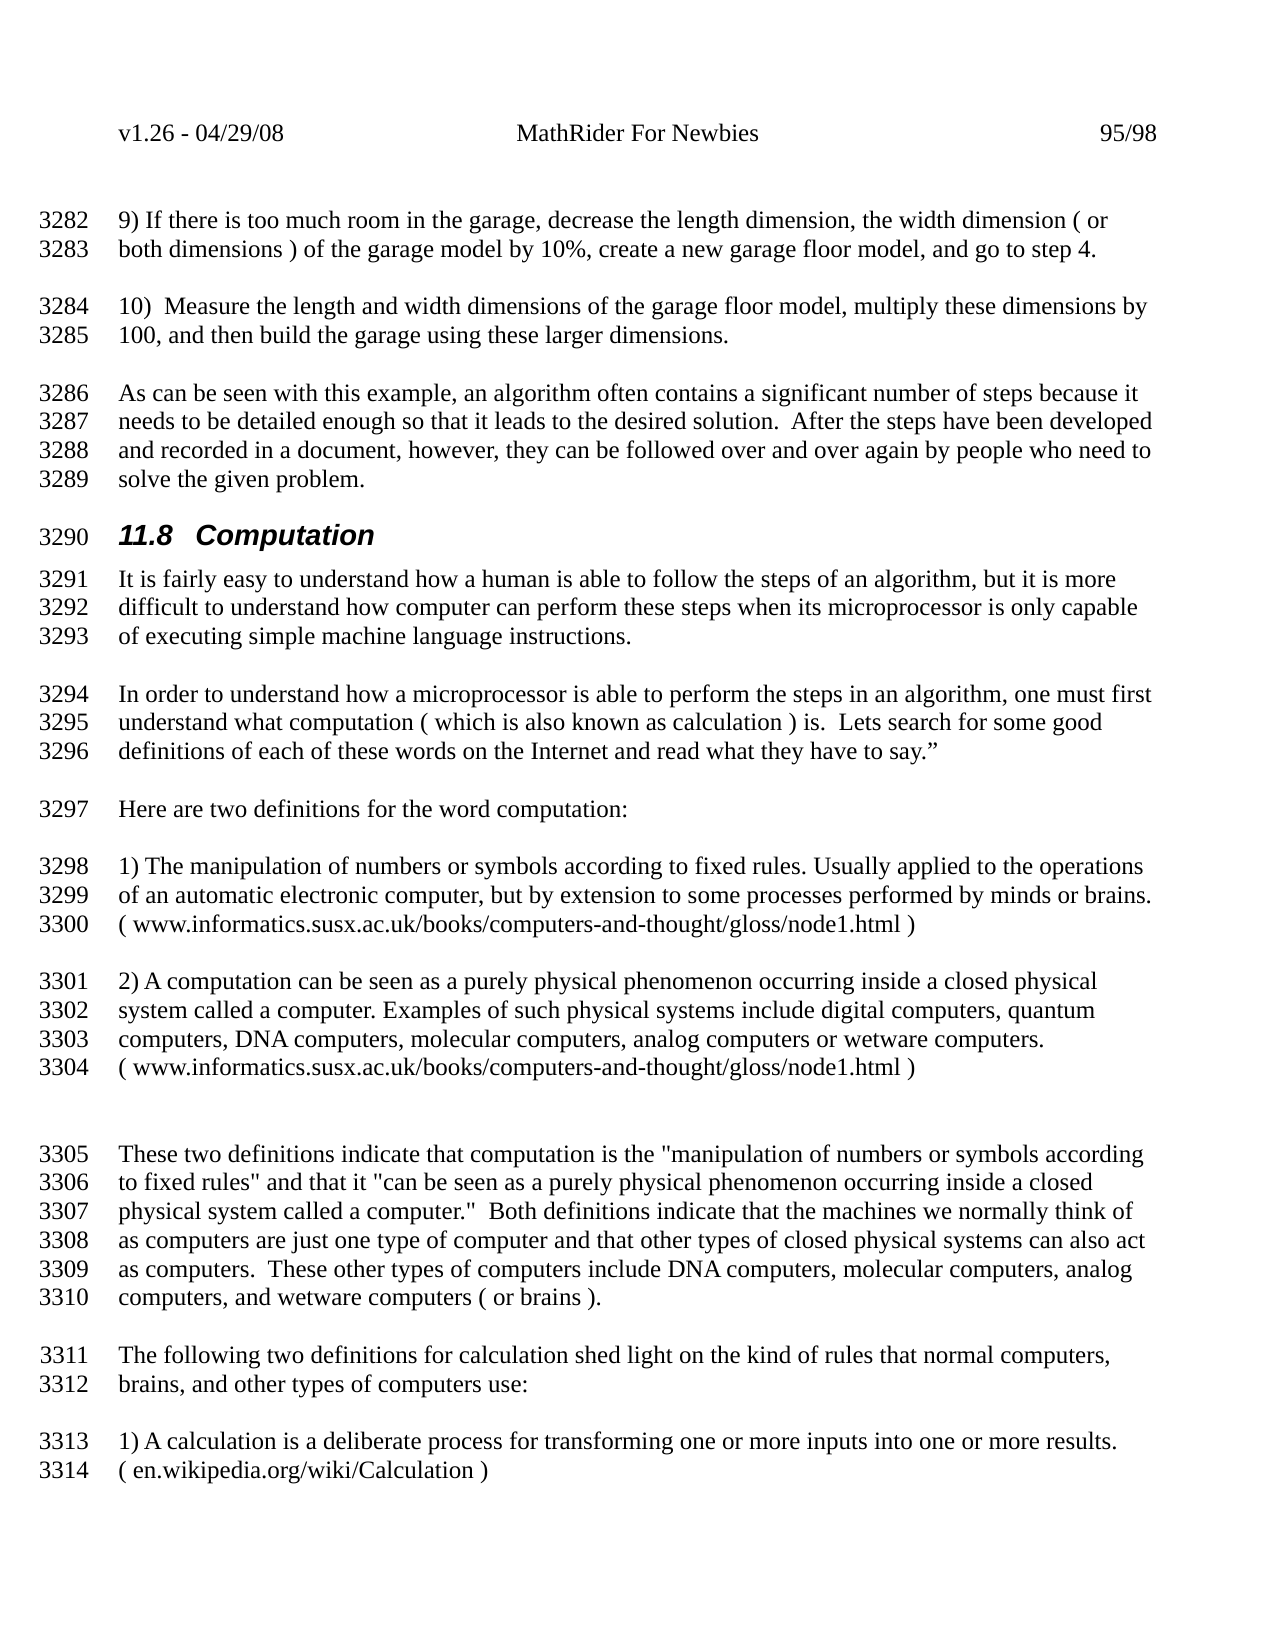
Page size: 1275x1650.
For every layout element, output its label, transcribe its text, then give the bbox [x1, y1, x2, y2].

subtitle Computation [118, 518, 1157, 551]
text These two definitions indicate that computation is the "manipulation of numbers or symbols according to fixed rules" and that it "can be seen as a purely physical phenomenon occurring inside a closed physical system called a computer." Both definitions indicate that the machines we normally think of as computers are just one type of computer and that other types of closed physical systems can also act as computers. These other types of computers include DNA computers, molecular computers, analog computers, and wetware computers ( or brains ). [118, 1139, 1157, 1311]
text 1) The manipulation of numbers or symbols according to fixed rules. Usually applied to the operations of an automatic electronic computer, but by extension to some processes performed by minds or brains. ( www.informatics.susx.ac.uk/books/computers-and-thought/gloss/node1.html ) [118, 851, 1157, 937]
text In order to understand how a microprocessor is able to perform the steps in an algorithm, one must first understand what computation ( which is also known as calculation ) is. Lets search for some good definitions of each of these words on the Internet and read what they have to say.” [118, 679, 1157, 765]
text The following two definitions for calculation shed light on the kind of rules that normal computers, brains, and other types of computers use: [118, 1340, 1157, 1397]
text 9) If there is too much room in the garage, decrease the length dimension, the width dimension ( or both dimensions ) of the garage model by 10%, create a new garage floor model, and go to step 4. [118, 205, 1157, 263]
text 10) Measure the length and width dimensions of the garage floor model, multiply these dimensions by 100, and then build the garage using these larger dimensions. [118, 291, 1157, 349]
text As can be seen with this example, an algorithm often contains a significant number of steps because it needs to be detailed enough so that it leads to the desired solution. After the steps have been developed and recorded in a document, however, they can be followed over and over again by people who need to solve the given problem. [118, 378, 1157, 493]
text 1) A calculation is a deliberate process for transforming one or more inputs into one or more results. ( en.wikipedia.org/wiki/Calculation ) [118, 1426, 1157, 1484]
text 2) A computation can be seen as a purely physical phenomenon occurring inside a closed physical system called a computer. Examples of such physical systems include digital computers, quantum computers, DNA computers, molecular computers, analog computers or wetware computers. ( www.informatics.susx.ac.uk/books/computers-and-thought/gloss/node1.html ) [118, 966, 1157, 1081]
text Here are two definitions for the word computation: [118, 794, 1157, 822]
text It is fairly easy to understand how a human is able to follow the steps of an algorithm, but it is more difficult to understand how computer can perform these steps when its microprocessor is only capable of executing simple machine language instructions. [118, 564, 1157, 650]
